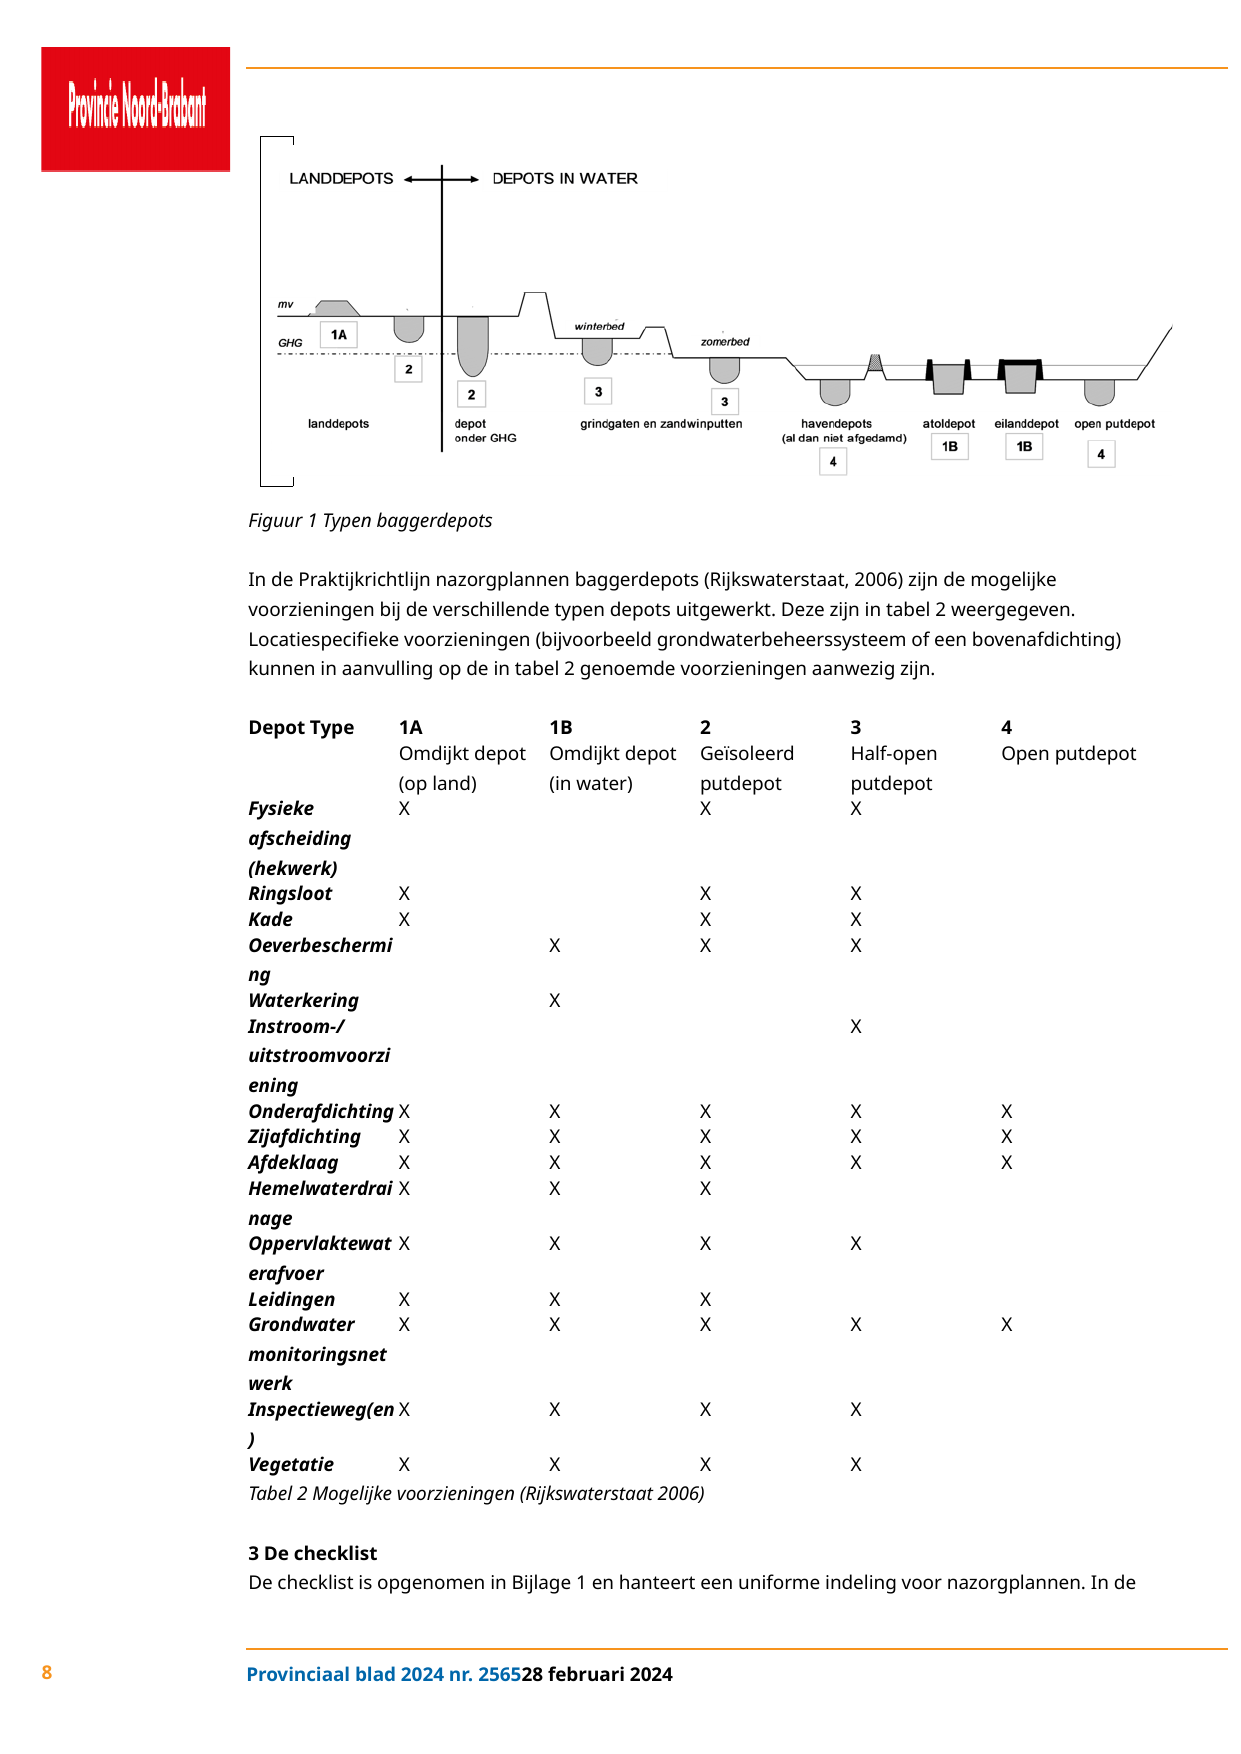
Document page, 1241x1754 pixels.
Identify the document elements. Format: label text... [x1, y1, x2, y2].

table_cell X [399, 1149, 549, 1175]
table_cell X [399, 1124, 549, 1149]
table_cell X [1001, 1124, 1152, 1149]
table_cell X [700, 1452, 850, 1477]
table_cell X [700, 1124, 850, 1149]
table_cell Half-open putdepot [850, 740, 1001, 796]
table_cell Onderafdichting [248, 1098, 398, 1124]
table_cell [700, 987, 850, 1013]
table_cell X [850, 1013, 1001, 1098]
table_cell X [549, 1149, 700, 1175]
table_header Depot Type [248, 715, 398, 740]
table_cell X [1001, 1149, 1152, 1175]
table_cell X [700, 1311, 850, 1396]
table_cell [1001, 1230, 1152, 1286]
table_cell X [850, 1149, 1001, 1175]
table_cell [1001, 987, 1152, 1013]
table_cell [1001, 881, 1152, 906]
table_cell [1001, 906, 1152, 932]
table_cell [248, 740, 398, 796]
table_cell X [549, 1175, 700, 1230]
table_header 3 [850, 715, 1001, 740]
table_cell X [399, 1396, 549, 1452]
table_cell X [549, 987, 700, 1013]
table_cell [1001, 932, 1152, 987]
table_cell [549, 906, 700, 932]
table_cell [850, 987, 1001, 1013]
table_header 4 [1001, 715, 1152, 740]
table_cell X [549, 1396, 700, 1452]
text In de Praktijkrichtlijn nazorgplannen baggerdepots (Rijkswaterstaat, 2006) zijn de mogelijke voorzieningen bij de verschillende typen depots uitgewerkt. Deze zijn in tabel 2 weergegeven. Locatiespecifieke voorzieningen (bijvoorbeeld grondwaterbeheerssysteem of een bovenafdichting) kunnen in aanvulling op de in tabel 2 genoemde voorzieningen aanwezig zijn. [248, 567, 1152, 681]
table_header 1B [549, 715, 700, 740]
table_cell X [700, 1396, 850, 1452]
table_cell X [399, 1311, 549, 1396]
table_cell X [549, 1124, 700, 1149]
table_cell X [399, 1452, 549, 1477]
table_cell X [850, 1452, 1001, 1477]
table_cell X [850, 881, 1001, 906]
table_cell X [850, 796, 1001, 881]
table_cell X [850, 1230, 1001, 1286]
table_cell Leidingen [248, 1286, 398, 1311]
table_cell [1001, 1013, 1152, 1098]
table_cell X [399, 1175, 549, 1230]
table_header 1A [399, 715, 549, 740]
table_cell Grondwater monitoringsnetwerk [248, 1311, 398, 1396]
table_cell [1001, 796, 1152, 881]
table_cell Oeverbescherming [248, 932, 398, 987]
table_cell X [549, 1311, 700, 1396]
table_cell X [549, 1286, 700, 1311]
table_cell Open putdepot [1001, 740, 1152, 796]
table_cell Oppervlaktewaterafvoer [248, 1230, 398, 1286]
table_cell [1001, 1396, 1152, 1452]
table_cell [700, 1013, 850, 1098]
table_cell X [549, 1098, 700, 1124]
table_cell X [700, 881, 850, 906]
table_cell [399, 1013, 549, 1098]
table_cell X [700, 1286, 850, 1311]
picture [41, 47, 231, 172]
table_cell [399, 932, 549, 987]
table_cell X [700, 906, 850, 932]
table_cell [850, 1286, 1001, 1311]
table_cell X [850, 1098, 1001, 1124]
table_cell X [700, 1098, 850, 1124]
table_cell X [700, 796, 850, 881]
table_cell X [850, 1396, 1001, 1452]
table_cell [1001, 1286, 1152, 1311]
table_cell X [399, 1098, 549, 1124]
table_cell [1001, 1175, 1152, 1230]
table_cell Hemelwaterdrainage [248, 1175, 398, 1230]
table_cell [399, 987, 549, 1013]
table_cell X [549, 1452, 700, 1477]
table_cell [850, 1175, 1001, 1230]
table_cell Waterkering [248, 987, 398, 1013]
table_cell X [700, 1149, 850, 1175]
table_cell Afdeklaag [248, 1149, 398, 1175]
table_header 2 [700, 715, 850, 740]
table_cell X [399, 906, 549, 932]
table_cell [1001, 1452, 1152, 1477]
table_cell Geïsoleerd putdepot [700, 740, 850, 796]
table_cell Zijafdichting [248, 1124, 398, 1149]
text Tabel 2 Mogelijke voorzieningen (Rijkswaterstaat 2006) [248, 1481, 1152, 1506]
table_cell Fysieke afscheiding (hekwerk) [248, 796, 398, 881]
table_cell X [549, 1230, 700, 1286]
table_cell [549, 1013, 700, 1098]
table_cell X [700, 932, 850, 987]
text 3 De checklist [248, 1540, 1152, 1566]
table_cell X [850, 906, 1001, 932]
text Figuur 1 Typen baggerdepots [248, 507, 1152, 533]
table_cell X [399, 1286, 549, 1311]
picture [268, 145, 1173, 477]
text De checklist is opgenomen in Bijlage 1 en hanteert een uniforme indeling voor nazorgplannen. In de [248, 1569, 1152, 1595]
table_cell [549, 796, 700, 881]
table_cell Ringsloot [248, 881, 398, 906]
table_cell [549, 881, 700, 906]
table_cell X [399, 796, 549, 881]
table_cell Kade [248, 906, 398, 932]
table_cell Omdijkt depot (in water) [549, 740, 700, 796]
table_cell X [1001, 1311, 1152, 1396]
table_cell X [850, 1311, 1001, 1396]
table_cell X [1001, 1098, 1152, 1124]
table_cell X [700, 1175, 850, 1230]
table_cell Inspectieweg(en) [248, 1396, 398, 1452]
table_cell X [399, 1230, 549, 1286]
table_cell X [850, 1124, 1001, 1149]
table_cell X [850, 932, 1001, 987]
table_cell Instroom-/ uitstroomvoorziening [248, 1013, 398, 1098]
table_cell Vegetatie [248, 1452, 398, 1477]
table_cell X [549, 932, 700, 987]
table_cell X [700, 1230, 850, 1286]
table_cell Omdijkt depot (op land) [399, 740, 549, 796]
table_cell X [399, 881, 549, 906]
